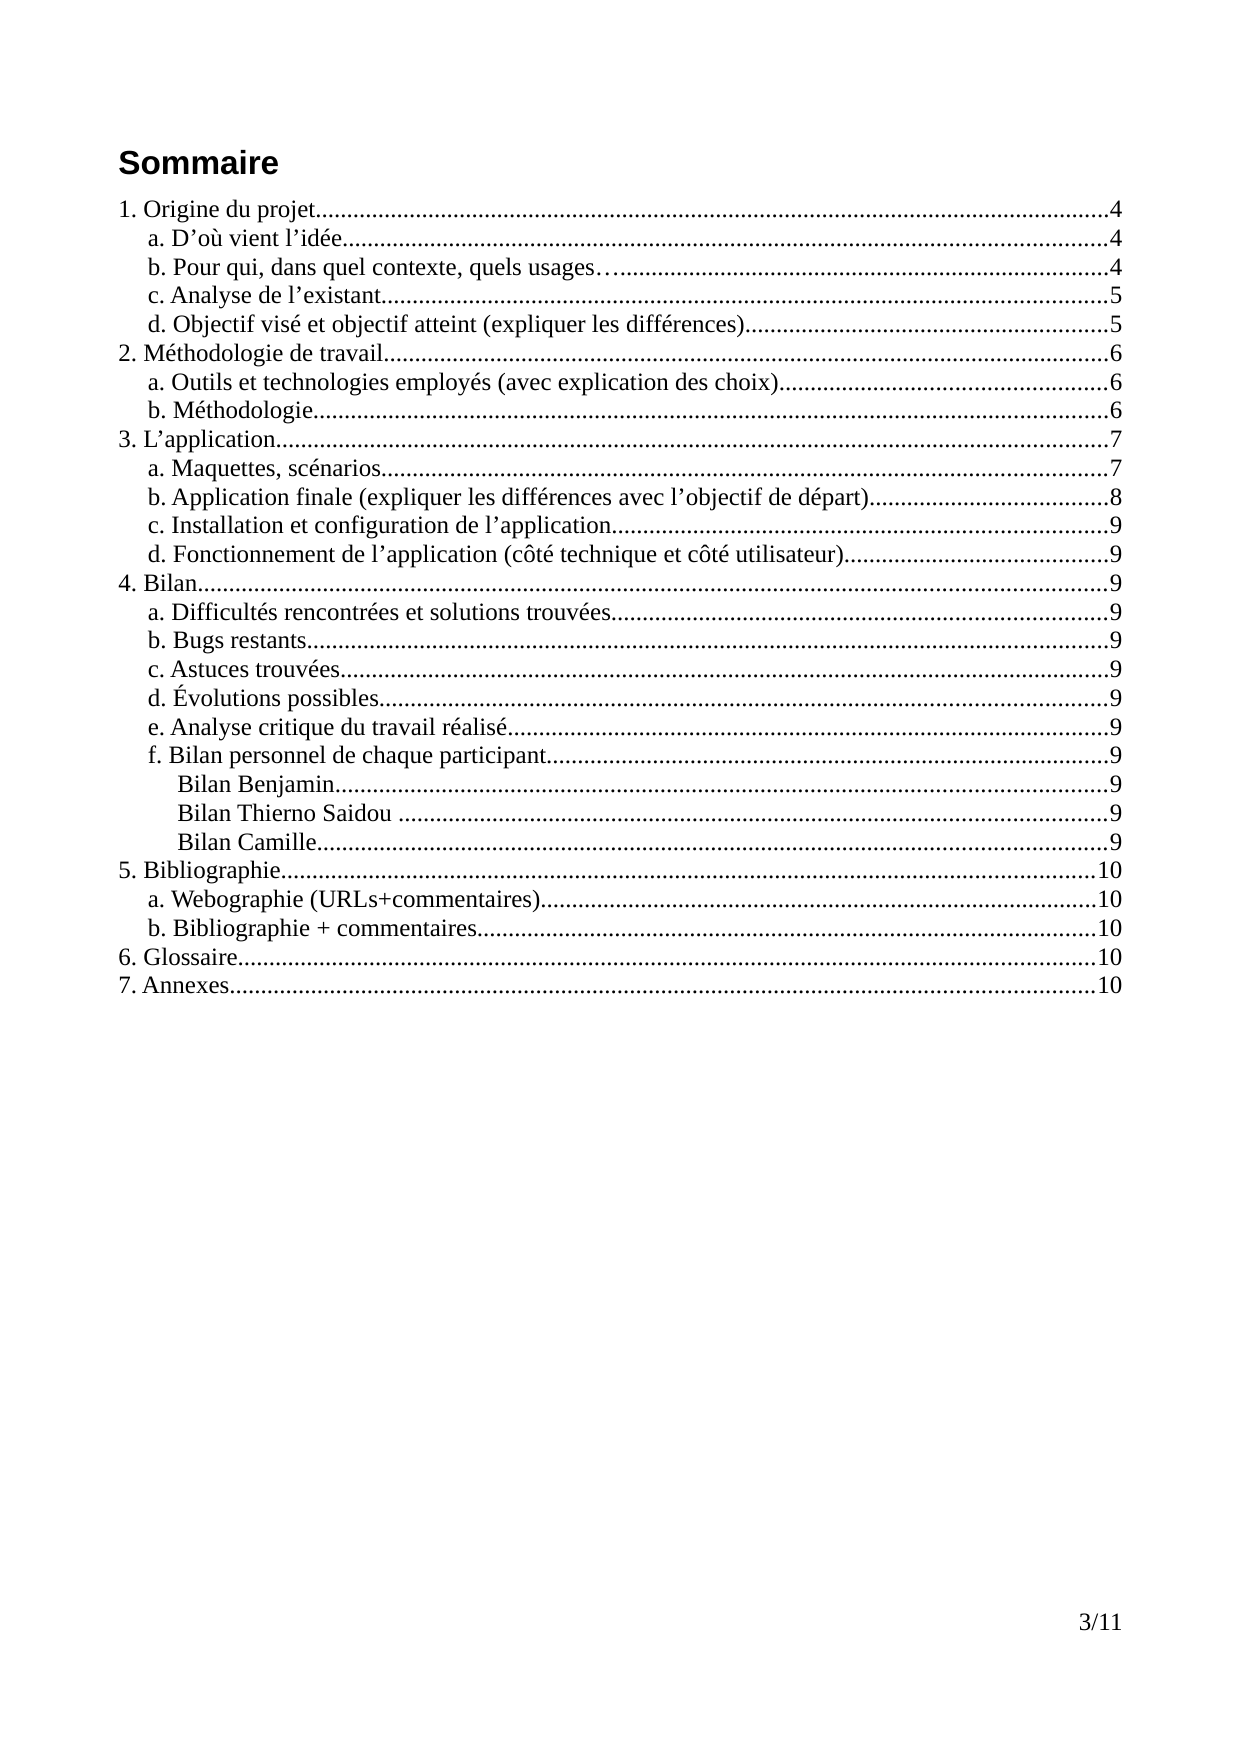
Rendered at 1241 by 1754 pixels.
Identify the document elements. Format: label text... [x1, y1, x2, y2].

text d. Évolutions possibles 9 [148, 683, 1122, 712]
text c. Installation et configuration de l’application 9 [148, 510, 1122, 539]
text Bilan Benjamin 9 [177, 769, 1122, 798]
text a. D’où vient l’idée 4 [148, 223, 1122, 252]
text b. Bibliographie + commentaires 10 [148, 913, 1122, 942]
text a. Outils et technologies employés (avec explication des choix) 6 [148, 367, 1122, 395]
text d. Objectif visé et objectif atteint (expliquer les différences) 5 [148, 309, 1122, 338]
text a. Webographie (URLs+commentaires) 10 [148, 884, 1122, 913]
text d. Fonctionnement de l’application (côté technique et côté utilisateur) 9 [148, 539, 1122, 568]
text 3. L’application 7 [118, 424, 1122, 453]
text c. Analyse de l’existant 5 [148, 280, 1122, 309]
text 1. Origine du projet 4 [118, 194, 1122, 223]
text b. Application finale (expliquer les différences avec l’objectif de départ) 8 [148, 482, 1122, 510]
text 4. Bilan 9 [118, 568, 1122, 597]
text b. Méthodologie 6 [148, 395, 1122, 424]
text 6. Glossaire 10 [118, 942, 1122, 970]
text a. Maquettes, scénarios 7 [148, 453, 1122, 482]
text 5. Bibliographie 10 [118, 855, 1122, 884]
text 7. Annexes 10 [118, 970, 1122, 999]
text a. Difficultés rencontrées et solutions trouvées 9 [148, 597, 1122, 625]
text f. Bilan personnel de chaque participant 9 [148, 740, 1122, 769]
text b. Bugs restants 9 [148, 625, 1122, 654]
text Bilan Thierno Saidou 9 [177, 798, 1122, 827]
text Bilan Camille 9 [177, 827, 1122, 855]
text c. Astuces trouvées 9 [148, 654, 1122, 683]
text b. Pour qui, dans quel contexte, quels usages… 4 [148, 252, 1122, 280]
text 2. Méthodologie de travail 6 [118, 338, 1122, 367]
text e. Analyse critique du travail réalisé 9 [148, 712, 1122, 740]
subtitle Sommaire [118, 143, 1122, 182]
